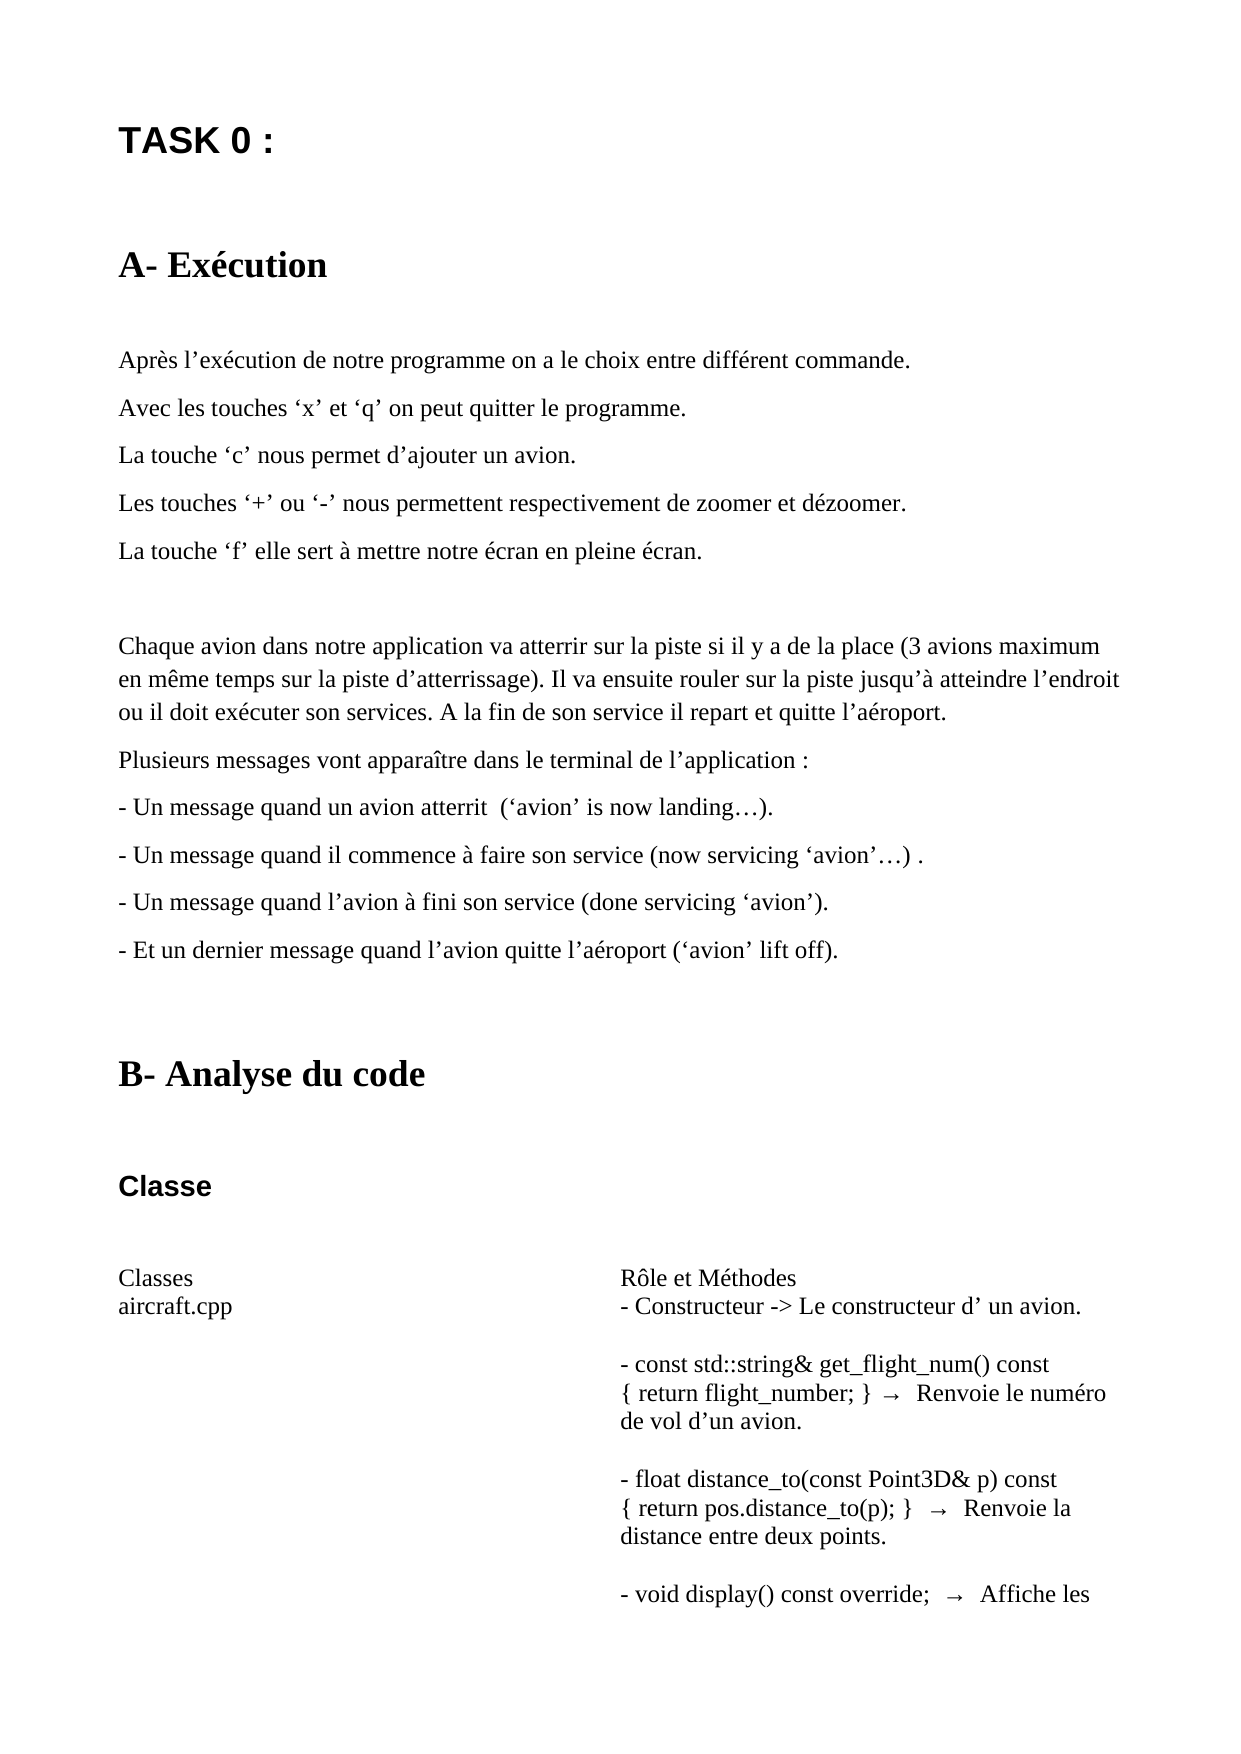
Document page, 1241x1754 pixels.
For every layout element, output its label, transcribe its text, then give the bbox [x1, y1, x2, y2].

text - Un message quand un avion atterrit (‘avion’ is now landing…). [118, 792, 1122, 821]
text Après l’exécution de notre programme on a le choix entre différent commande. [118, 345, 1122, 374]
text Les touches ‘+’ ou ‘-’ nous permettent respectivement de zoomer et dézoomer. [118, 488, 1122, 517]
subtitle A- Exécution [118, 242, 1122, 285]
subtitle B- Analyse du code [118, 1051, 1122, 1094]
table_header Rôle et Méthodes [620, 1263, 1122, 1291]
text La touche ‘f’ elle sert à mettre notre écran en pleine écran. [118, 536, 1122, 564]
text Plusieurs messages vont apparaître dans le terminal de l’application : [118, 745, 1122, 773]
text - Un message quand l’avion à fini son service (done servicing ‘avion’). [118, 887, 1122, 916]
text - Un message quand il commence à faire son service (now servicing ‘avion’…) . [118, 840, 1122, 869]
table_header Classes [118, 1263, 620, 1291]
text - Et un dernier message quand l’avion quitte l’aéroport (‘avion’ lift off). [118, 935, 1122, 964]
subtitle Classe [118, 1169, 1122, 1202]
text Avec les touches ‘x’ et ‘q’ on peut quitter le programme. [118, 393, 1122, 422]
table_cell aircraft.cpp [118, 1291, 620, 1608]
subtitle TASK 0 : [118, 118, 1122, 161]
text La touche ‘c’ nous permet d’ajouter un avion. [118, 441, 1122, 469]
table_cell - Constructeur -> Le constructeur d’ un avion. - const std::string& get_flight_num() const { return flight_number; } → Renvoie le numéro de vol d’un avion. - float distance_to(const Point3D& p) const { return pos.distance_to(p); } → Renvoie la distance entre deux points. - void display() const override; → Affiche les [620, 1291, 1122, 1608]
text Chaque avion dans notre application va atterrir sur la piste si il y a de la place (3 avions maximum en même temps sur la piste d’atterrissage). Il va ensuite rouler sur la piste jusqu’à atteindre l’endroit ou il doit exécuter son services. A la fin de son service il repart et quitte l’aéroport. [118, 631, 1122, 726]
